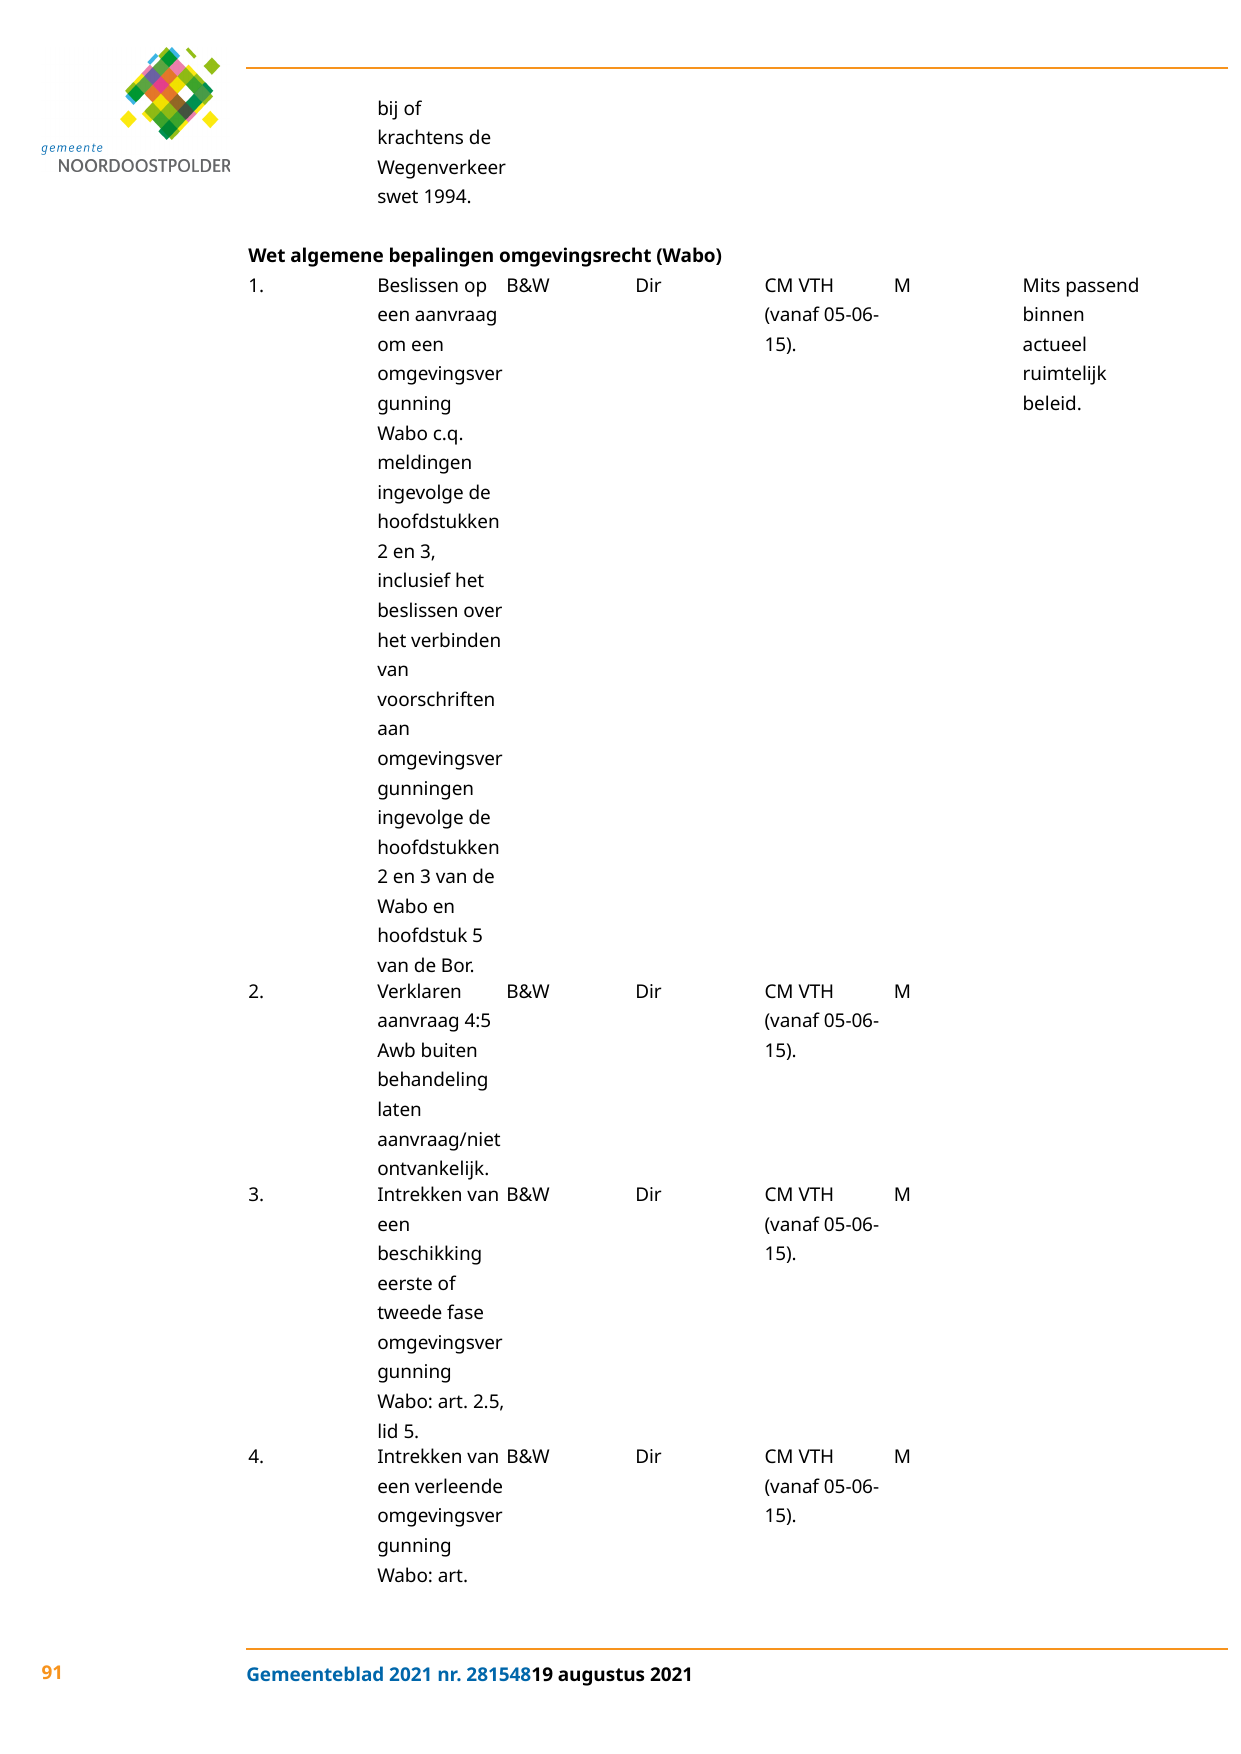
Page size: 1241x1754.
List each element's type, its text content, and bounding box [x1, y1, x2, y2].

table_cell [248, 95, 377, 209]
table_cell Dir [635, 1444, 764, 1588]
table_cell CM VTH (vanaf 05-06-15). [764, 1444, 893, 1588]
table_cell [1023, 1181, 1152, 1443]
table_cell 2. [248, 978, 377, 1181]
table_cell B&W [506, 978, 635, 1181]
table_cell Dir [635, 978, 764, 1181]
table_header M [894, 272, 1022, 978]
table_cell CM VTH (vanaf 05-06-15). [764, 1181, 893, 1443]
table_header Beslissen op een aanvraag om een omgevingsvergunning Wabo c.q. meldingen ingevolge de hoofdstukken 2 en 3, inclusief het beslissen over het verbinden van voorschriften aan omgevingsvergunningen ingevolge de hoofdstukken 2 en 3 van de Wabo en hoofdstuk 5 van de Bor. [377, 272, 506, 978]
table_header 1. [248, 272, 377, 978]
table_cell [506, 95, 635, 209]
table_cell 3. [248, 1181, 377, 1443]
table_header B&W [506, 272, 635, 978]
table_cell Intrekken van een beschikking eerste of tweede fase omgevingsvergunning Wabo: art. 2.5, lid 5. [377, 1181, 506, 1443]
table_cell M [894, 1181, 1022, 1443]
table_cell B&W [506, 1181, 635, 1443]
table_header Mits passend binnen actueel ruimtelijk beleid. [1023, 272, 1152, 978]
table_cell bij of krachtens de Wegenverkeerswet 1994. [377, 95, 506, 209]
table_cell Dir [635, 1181, 764, 1443]
table_cell Verklaren aanvraag 4:5 Awb buiten behandeling laten aanvraag/niet ontvankelijk. [377, 978, 506, 1181]
table_header Dir [635, 272, 764, 978]
table_cell B&W [506, 1444, 635, 1588]
table_header CM VTH (vanaf 05-06-15). [764, 272, 893, 978]
table_cell M [894, 1444, 1022, 1588]
table_cell [635, 95, 764, 209]
table_cell [1023, 978, 1152, 1181]
table_cell [894, 95, 1022, 209]
table_cell [1023, 1444, 1152, 1588]
table_cell [1023, 95, 1152, 209]
table_cell CM VTH (vanaf 05-06-15). [764, 978, 893, 1181]
picture [41, 47, 231, 172]
table_cell [764, 95, 893, 209]
table_cell Intrekken van een verleende omgevingsvergunning Wabo: art. [377, 1444, 506, 1588]
table_cell 4. [248, 1444, 377, 1588]
table_cell M [894, 978, 1022, 1181]
text Wet algemene bepalingen omgevingsrecht (Wabo) [248, 242, 1152, 268]
